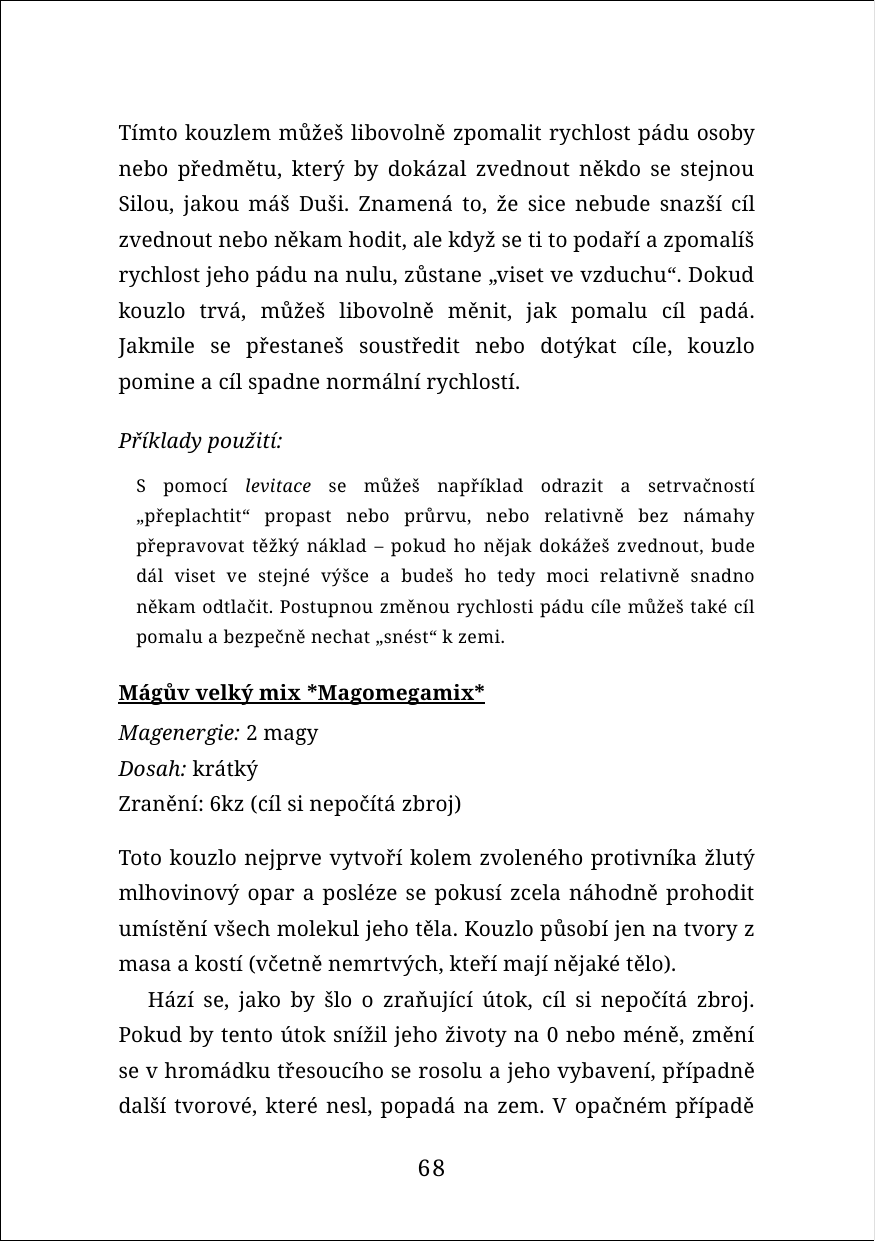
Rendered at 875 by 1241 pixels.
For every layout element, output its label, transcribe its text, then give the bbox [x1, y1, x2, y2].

text Příklady použití: [118, 426, 756, 454]
text Tímto kouzlem můžeš libovolně zpomalit rychlost pádu osoby nebo předmětu, který by dokázal zvednout někdo se stejnou Silou, jakou máš Duši. Znamená to, že sice nebude snazší cíl zvednout nebo někam hodit, ale když se ti to podaří a zpomalíš rychlost jeho pádu na nulu, zůstane „viset ve vzduchu“. Dokud kouzlo trvá, můžeš libovolně měnit, jak pomalu cíl padá. Jakmile se přestaneš soustředit nebo dotýkat cíle, kouzlo pomine a cíl spadne normální rychlostí. [118, 118, 756, 395]
text S pomocí levitace se můžeš například odrazit a setrvačností „přeplachtit“ propast nebo průrvu, nebo relativně bez námahy přepravovat těžký náklad – pokud ho nějak dokážeš zvednout, bude dál viset ve stejné výšce a budeš ho tedy moci relativně snadno někam odtlačit. Postupnou změnou rychlosti pádu cíle můžeš také cíl pomalu a bezpečně nechat „snést“ k zemi. [136, 473, 756, 648]
text Toto kouzlo nejprve vytvoří kolem zvoleného protivníka žlutý mlhovinový opar a posléze se pokusí zcela náhodně prohodit umístění všech molekul jeho těla. Kouzlo působí jen na tvory z masa a kostí (včetně nemrtvých, kteří mají nějaké tělo). Hází se, jako by šlo o zraňující útok, cíl si nepočítá zbroj. Pokud by tento útok snížil jeho životy na 0 nebo méně, změní se v hromádku třesoucího se rosolu a jeho vybavení, případně další tvorové, které nesl, popadá na zem. V opačném případě [118, 843, 756, 1120]
subtitle Mágův velký mix *Magomegamix* [118, 678, 756, 707]
text Magenergie: 2 magy Dosah: krátký Zranění: 6kz (cíl si nepočítá zbroj) [118, 718, 756, 818]
